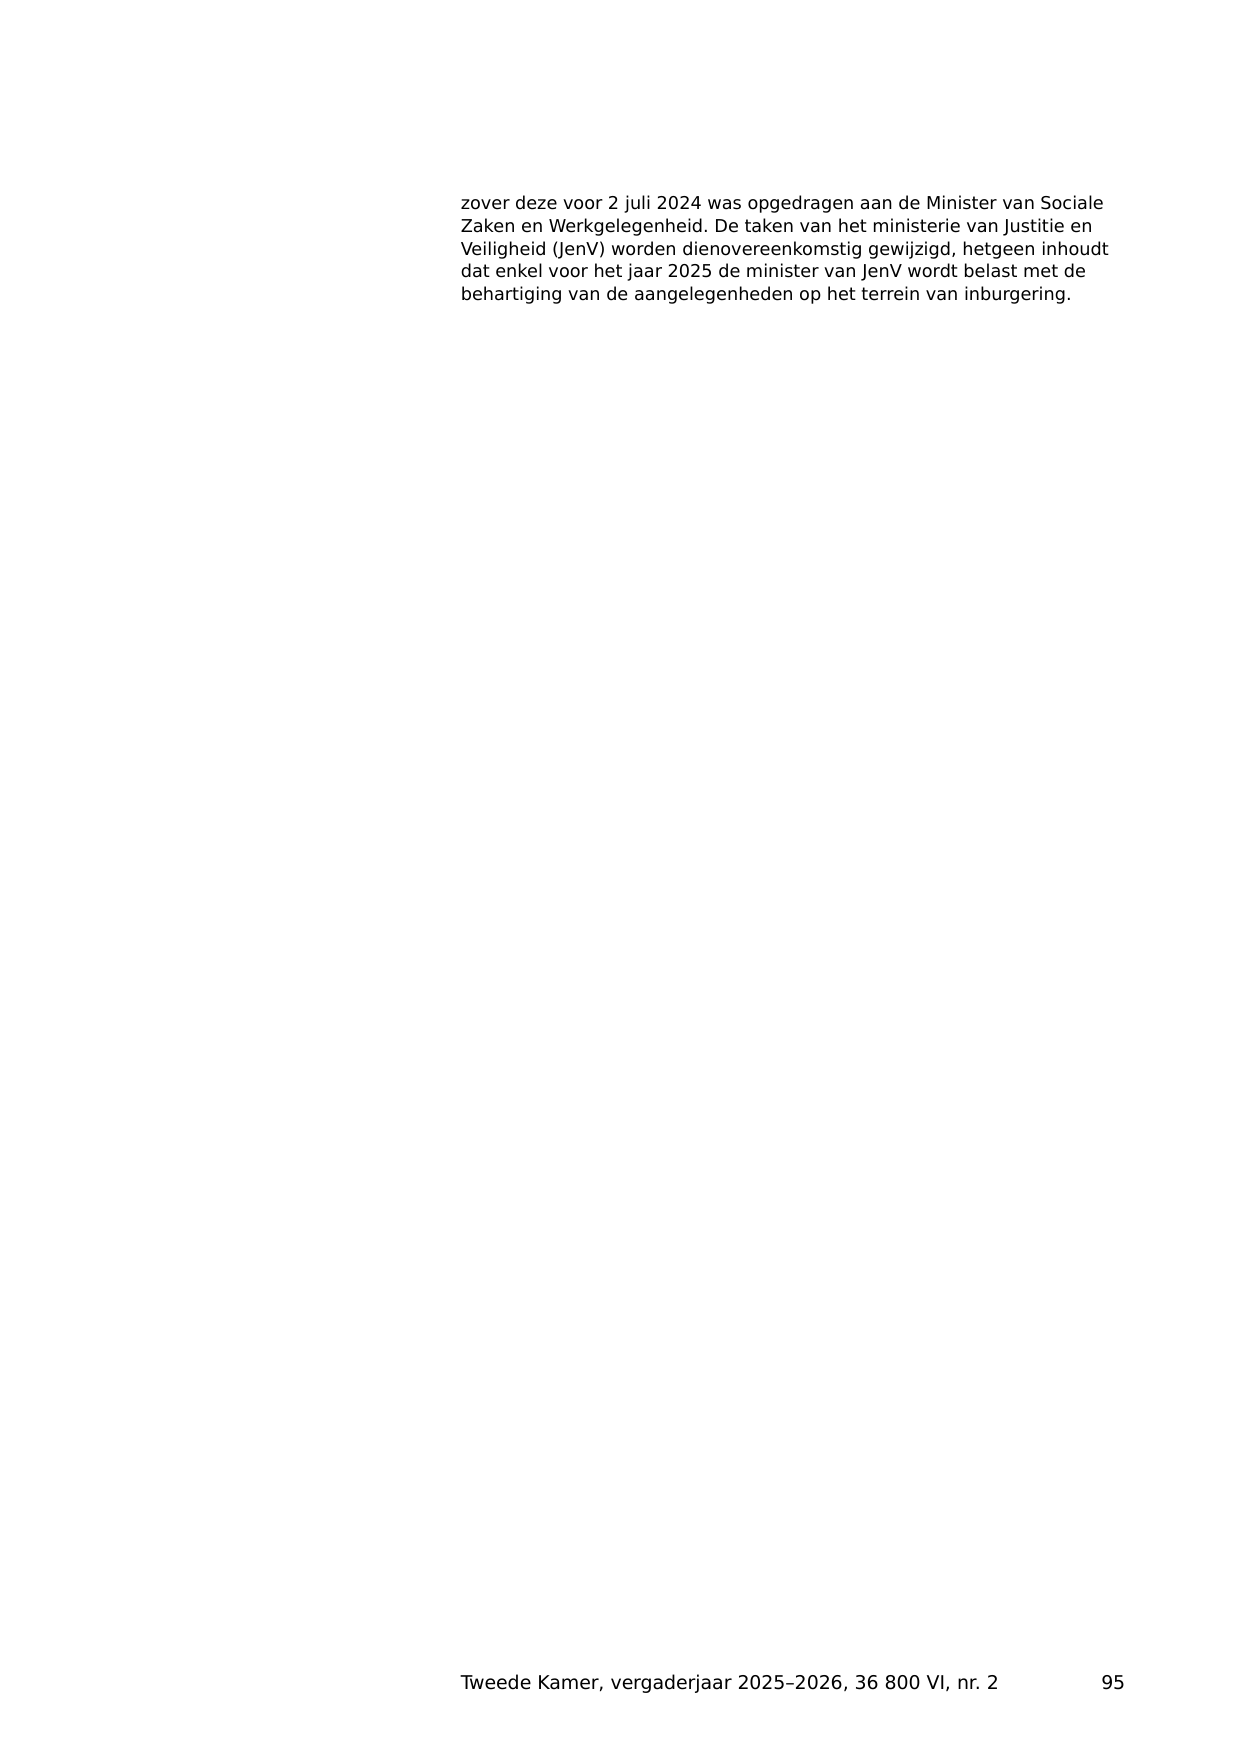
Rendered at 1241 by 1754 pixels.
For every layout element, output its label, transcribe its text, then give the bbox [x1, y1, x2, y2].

text zover deze voor 2 juli 2024 was opgedragen aan de Minister van Sociale Zaken en Werkgelegenheid. De taken van het ministerie van Justitie en Veiligheid (JenV) worden dienovereenkomstig gewijzigd, hetgeen inhoudt dat enkel voor het jaar 2025 de minister van JenV wordt belast met de behartiging van de aangelegenheden op het terrein van inburgering. [461, 191, 1125, 305]
